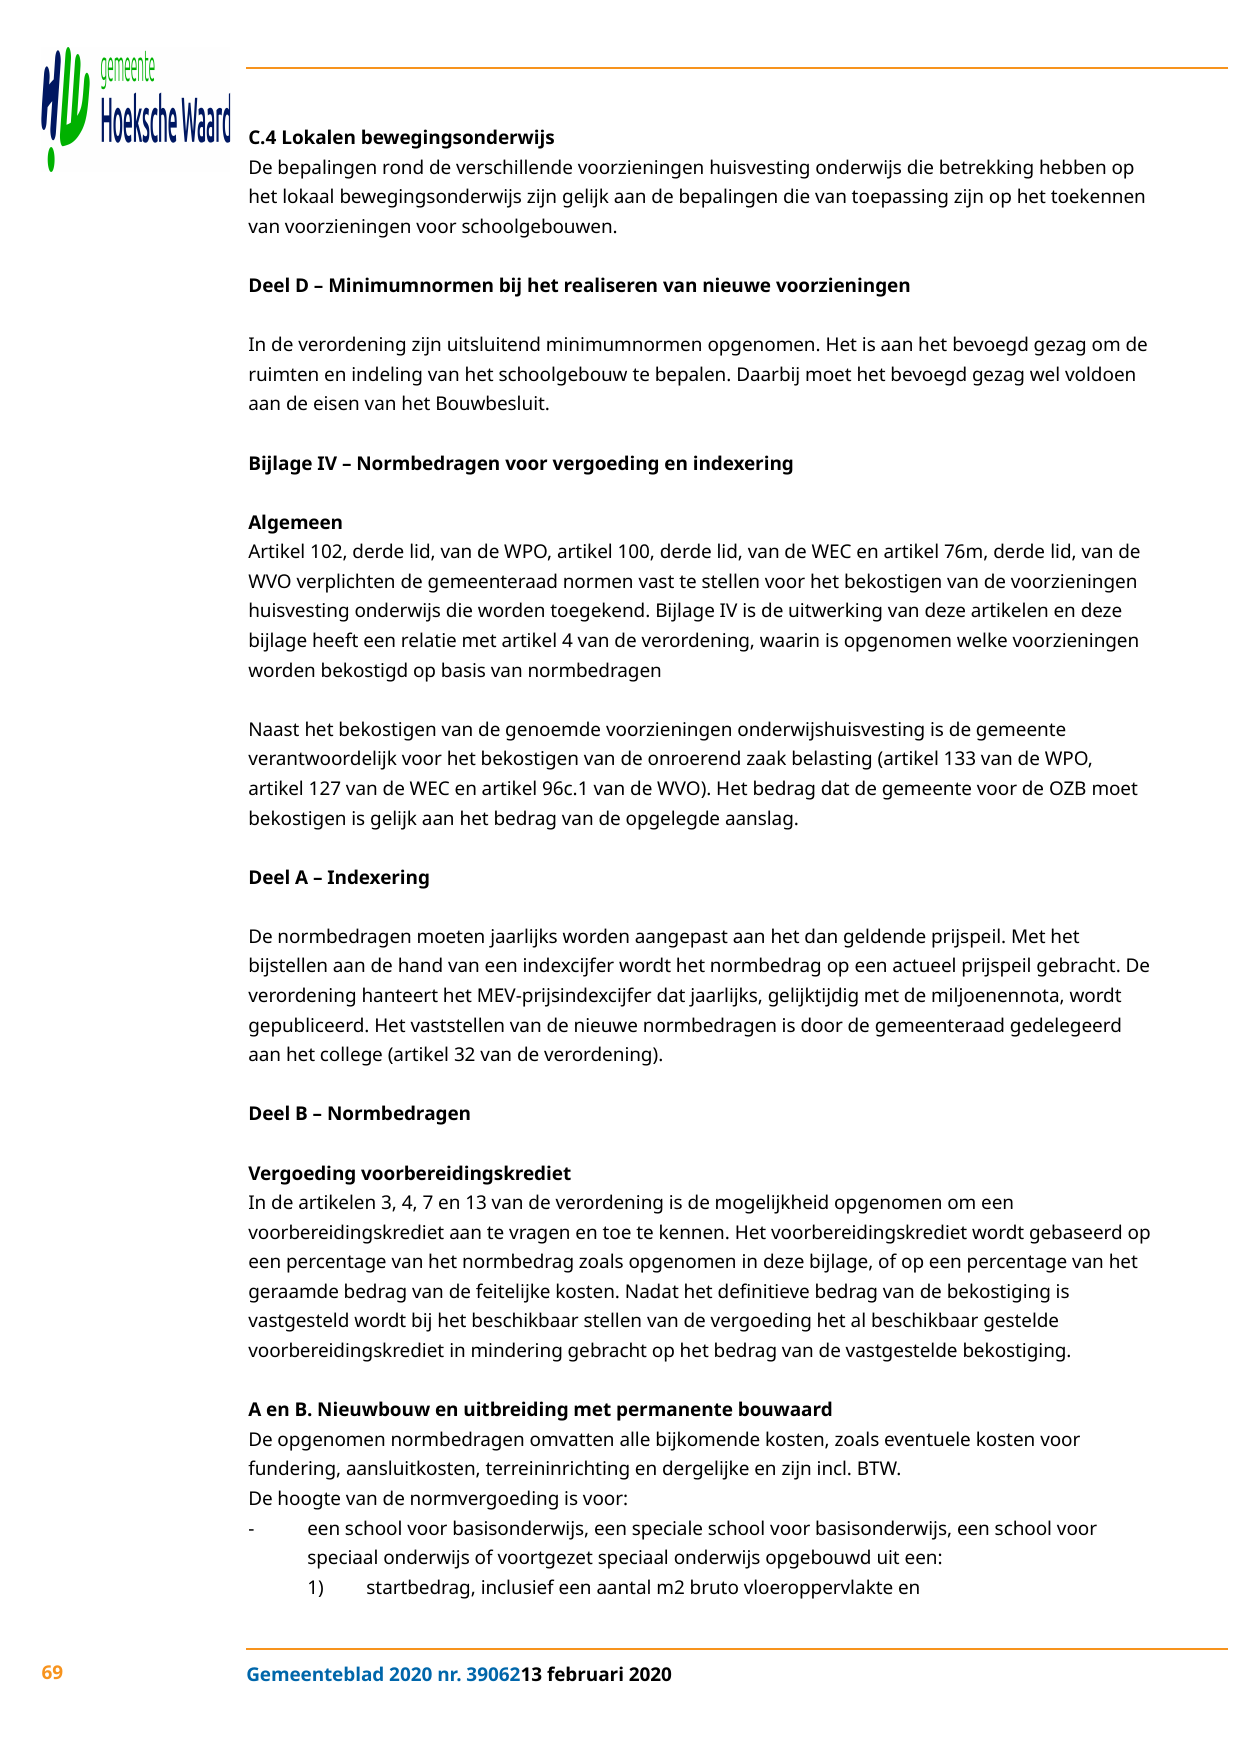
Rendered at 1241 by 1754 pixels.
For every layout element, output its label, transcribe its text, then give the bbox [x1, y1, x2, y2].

text In de artikelen 3, 4, 7 en 13 van de verordening is de mogelijkheid opgenomen om een voorbereidingskrediet aan te vragen en toe te kennen. Het voorbereidingskrediet wordt gebaseerd op een percentage van het normbedrag zoals opgenomen in deze bijlage, of op een percentage van het geraamde bedrag van de feitelijke kosten. Nadat het definitieve bedrag van de bekostiging is vastgesteld wordt bij het beschikbaar stellen van de vergoeding het al beschikbaar gestelde voorbereidingskrediet in mindering gebracht op het bedrag van de vastgestelde bekostiging. [248, 1189, 1152, 1363]
text Deel B – Normbedragen [248, 1101, 1152, 1126]
text In de verordening zijn uitsluitend minimumnormen opgenomen. Het is aan het bevoegd gezag om de ruimten en indeling van het schoolgebouw te bepalen. Daarbij moet het bevoegd gezag wel voldoen aan de eisen van het Bouwbesluit. [248, 331, 1152, 416]
text Naast het bekostigen van de genoemde voorzieningen onderwijshuisvesting is de gemeente verantwoordelijk voor het bekostigen van de onroerend zaak belasting (artikel 133 van de WPO, artikel 127 van de WEC en artikel 96c.1 van de WVO). Het bedrag dat de gemeente voor de OZB moet bekostigen is gelijk aan het bedrag van de opgelegde aanslag. [248, 716, 1152, 831]
text C.4 Lokalen bewegingsonderwijs [248, 124, 1152, 150]
text De hoogte van de normvergoeding is voor: [248, 1485, 1152, 1511]
text Vergoeding voorbereidingskrediet [248, 1160, 1152, 1186]
text Artikel 102, derde lid, van de WPO, artikel 100, derde lid, van de WEC en artikel 76m, derde lid, van de WVO verplichten de gemeenteraad normen vast te stellen voor het bekostigen van de voorzieningen huisvesting onderwijs die worden toegekend. Bijlage IV is de uitwerking van deze artikelen en deze bijlage heeft een relatie met artikel 4 van de verordening, waarin is opgenomen welke voorzieningen worden bekostigd op basis van normbedragen [248, 538, 1152, 683]
text De normbedragen moeten jaarlijks worden aangepast aan het dan geldende prijspeil. Met het bijstellen aan de hand van een indexcijfer wordt het normbedrag op een actueel prijspeil gebracht. De verordening hanteert het MEV-prijsindexcijfer dat jaarlijks, gelijktijdig met de miljoenennota, wordt gepubliceerd. Het vaststellen van de nieuwe normbedragen is door de gemeenteraad gedelegeerd aan het college (artikel 32 van de verordening). [248, 923, 1152, 1067]
list een school voor basisonderwijs, een speciale school voor basisonderwijs, een school voor speciaal onderwijs of voortgezet speciaal onderwijs opgebouwd uit een: [248, 1515, 1152, 1570]
text Bijlage IV – Normbedragen voor vergoeding en indexering [248, 450, 1152, 476]
picture [41, 47, 231, 172]
text Deel D – Minimumnormen bij het realiseren van nieuwe voorzieningen [248, 272, 1152, 298]
text De bepalingen rond de verschillende voorzieningen huisvesting onderwijs die betrekking hebben op het lokaal bewegingsonderwijs zijn gelijk aan de bepalingen die van toepassing zijn op het toekennen van voorzieningen voor schoolgebouwen. [248, 154, 1152, 239]
text De opgenomen normbedragen omvatten alle bijkomende kosten, zoals eventuele kosten voor fundering, aansluitkosten, terreininrichting en dergelijke en zijn incl. BTW. [248, 1426, 1152, 1481]
text A en B. Nieuwbouw en uitbreiding met permanente bouwaard [248, 1396, 1152, 1422]
text Deel A – Indexering [248, 864, 1152, 890]
text Algemeen [248, 509, 1152, 535]
list startbedrag, inclusief een aantal m2 bruto vloeroppervlakte en [307, 1574, 1152, 1600]
